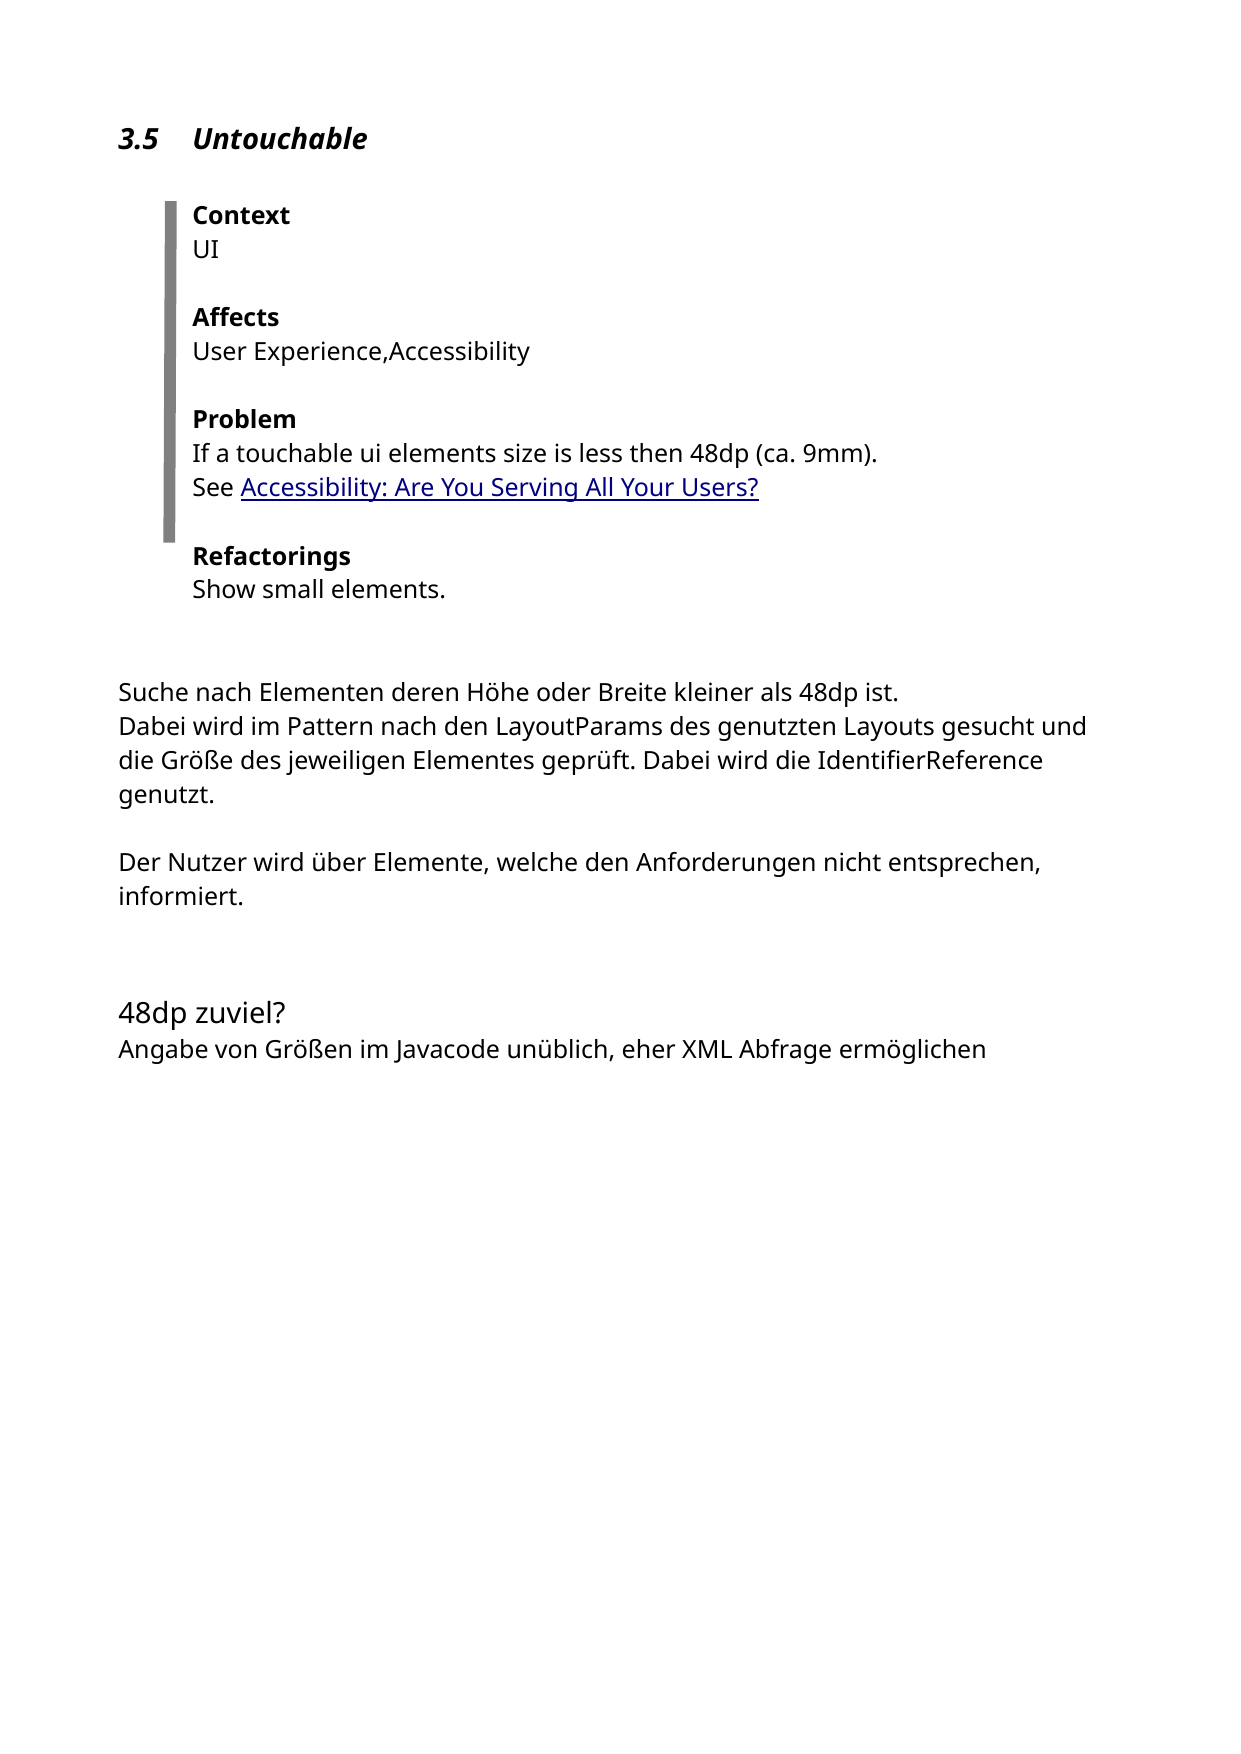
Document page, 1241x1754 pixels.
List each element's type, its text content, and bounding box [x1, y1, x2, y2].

text Dabei wird im Pattern nach den LayoutParams des genutzten Layouts gesucht und die Größe des jeweiligen Elementes geprüft. Dabei wird die IdentifierReference genutzt. [118, 708, 1122, 811]
text Der Nutzer wird über Elemente, welche den Anforderungen nicht entsprechen, informiert. [118, 845, 1122, 913]
text [118, 232, 164, 266]
text Refactorings [118, 538, 1122, 572]
text Problem [176, 402, 1122, 436]
text [118, 334, 164, 368]
text Show small elements. [118, 572, 1122, 606]
text Suche nach Elementen deren Höhe oder Breite kleiner als 48dp ist. [118, 674, 1122, 708]
text [118, 300, 164, 334]
text UI [177, 232, 1122, 266]
text [118, 470, 163, 504]
text If a touchable ui elements size is less then 48dp (ca. 9mm). [176, 436, 1122, 470]
text See Accessibility: Are You Serving All Your Users? [176, 470, 1122, 504]
text [118, 402, 164, 436]
text 3.5 Untouchable [118, 118, 1122, 158]
text Context [118, 197, 1122, 232]
text 48dp zuviel? [118, 992, 1122, 1032]
text User Experience,Accessibility [176, 334, 1122, 368]
text [118, 436, 163, 470]
text Angabe von Größen im Javacode unüblich, eher XML Abfrage ermöglichen [118, 1032, 1122, 1066]
text Affects [177, 300, 1122, 334]
